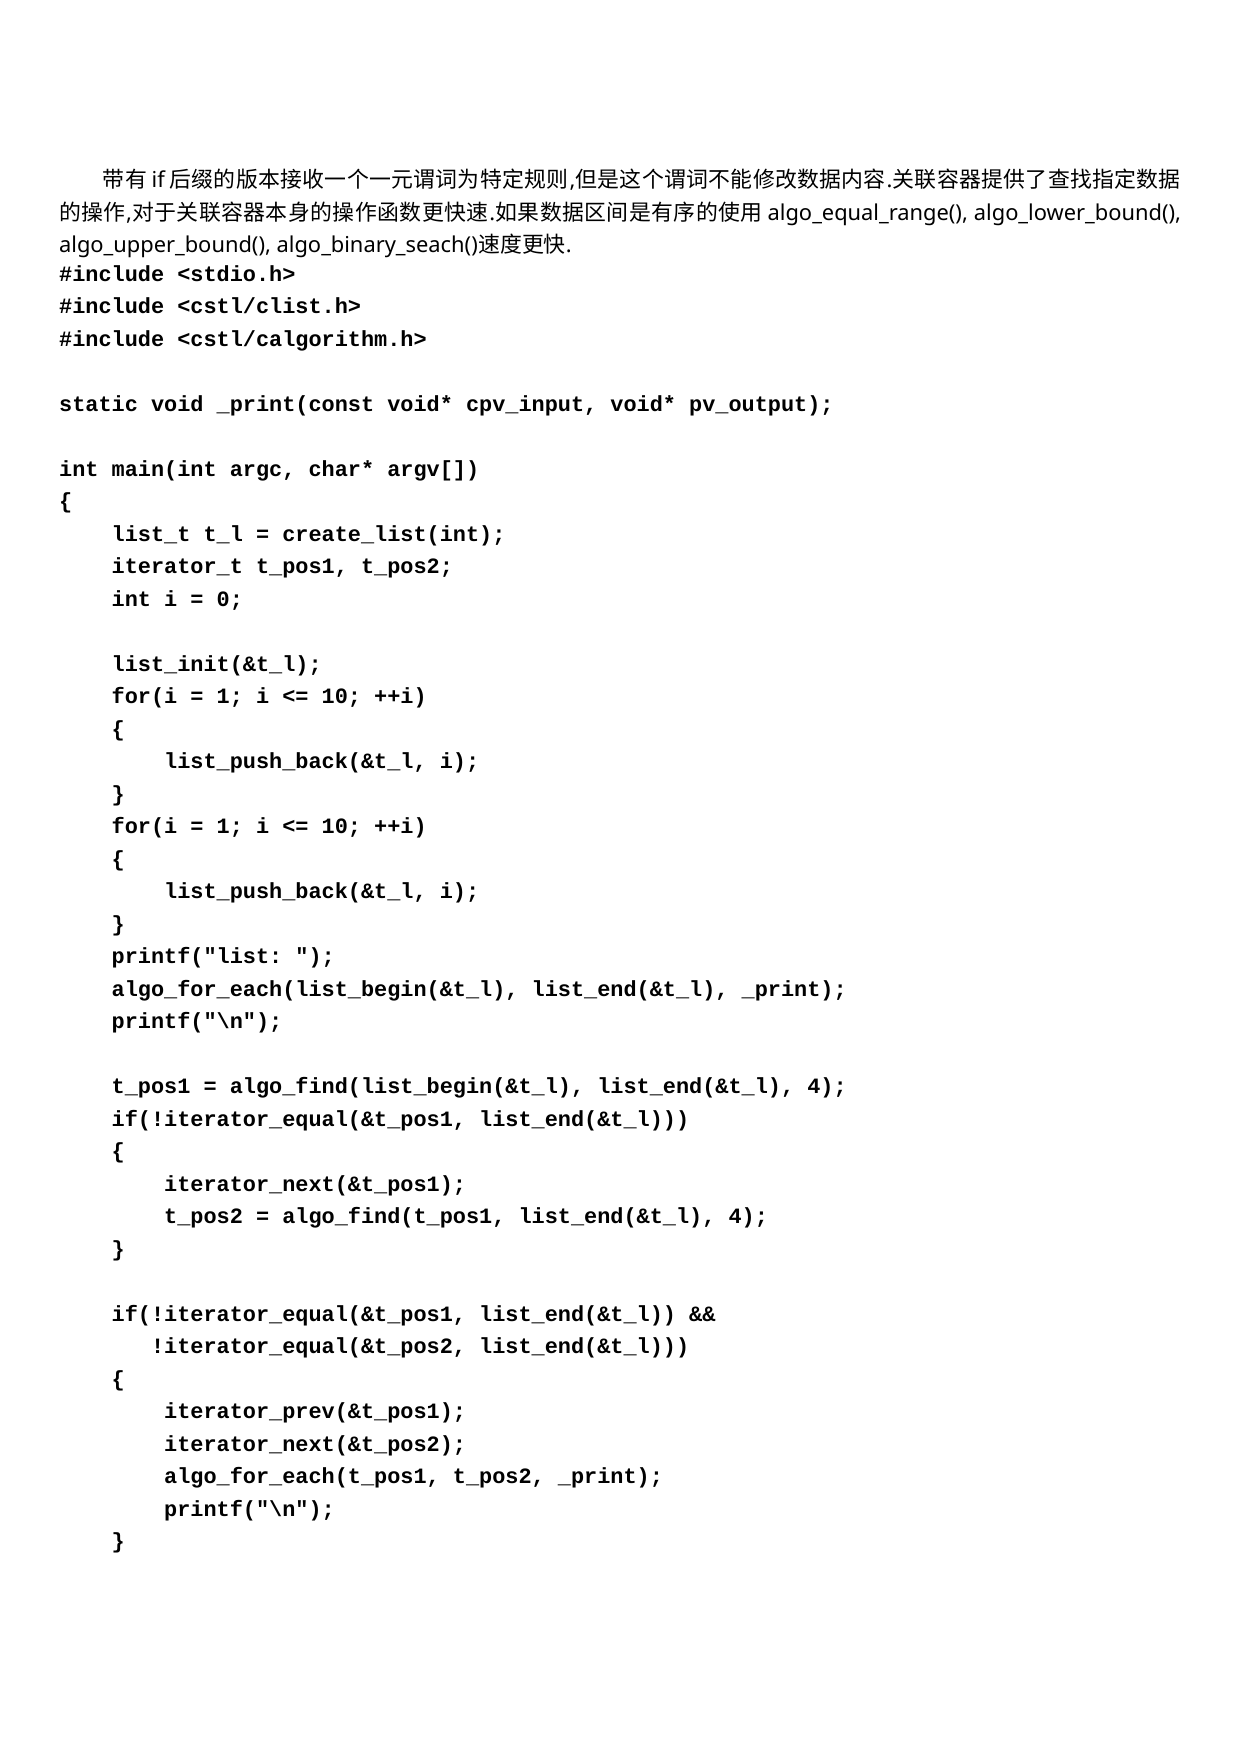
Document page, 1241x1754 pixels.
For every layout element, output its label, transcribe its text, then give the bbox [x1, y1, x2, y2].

text #include <cstl/calgorithm.h> [59, 324, 1181, 357]
text } [59, 1234, 1181, 1267]
text printf("list: "); [59, 942, 1181, 974]
text t_pos2 = algo_find(t_pos1, list_end(&t_l), 4); [59, 1202, 1181, 1234]
text list_init(&t_l); [59, 649, 1181, 682]
text list_push_back(&t_l, i); [59, 747, 1181, 779]
text { [59, 1364, 1181, 1397]
text static void _print(const void* cpv_input, void* pv_output); [59, 389, 1181, 422]
text { [59, 714, 1181, 747]
text algo_for_each(t_pos1, t_pos2, _print); [59, 1462, 1181, 1494]
text #include <cstl/clist.h> [59, 292, 1181, 324]
text #include <stdio.h> [59, 259, 1181, 292]
text iterator_t t_pos1, t_pos2; [59, 552, 1181, 584]
text iterator_next(&t_pos1); [59, 1169, 1181, 1202]
text !iterator_equal(&t_pos2, list_end(&t_l))) [59, 1332, 1181, 1364]
text list_t t_l = create_list(int); [59, 519, 1181, 552]
text int main(int argc, char* argv[]) [59, 454, 1181, 487]
text } [59, 779, 1181, 812]
text { [59, 487, 1181, 519]
text int i = 0; [59, 584, 1181, 617]
text { [59, 844, 1181, 877]
text t_pos1 = algo_find(list_begin(&t_l), list_end(&t_l), 4); [59, 1072, 1181, 1104]
text if(!iterator_equal(&t_pos1, list_end(&t_l)) && [59, 1299, 1181, 1332]
text printf("\n"); [59, 1494, 1181, 1527]
text printf("\n"); [59, 1007, 1181, 1039]
text 带有if后缀的版本接收一个一元谓词为特定规则,但是这个谓词不能修改数据内容.关联容器提供了查找指定数据的操作,对于关联容器本身的操作函数更快速.如果数据区间是有序的使用algo_equal_range(), algo_lower_bound(), algo_upper_bound(), algo_binary_seach()速度更快. [59, 162, 1181, 259]
text for(i = 1; i <= 10; ++i) [59, 682, 1181, 714]
text if(!iterator_equal(&t_pos1, list_end(&t_l))) [59, 1104, 1181, 1137]
text iterator_prev(&t_pos1); [59, 1397, 1181, 1429]
text } [59, 1527, 1181, 1559]
text iterator_next(&t_pos2); [59, 1429, 1181, 1462]
text { [59, 1137, 1181, 1169]
text algo_for_each(list_begin(&t_l), list_end(&t_l), _print); [59, 974, 1181, 1007]
text for(i = 1; i <= 10; ++i) [59, 812, 1181, 844]
text } [59, 909, 1181, 942]
text list_push_back(&t_l, i); [59, 877, 1181, 909]
